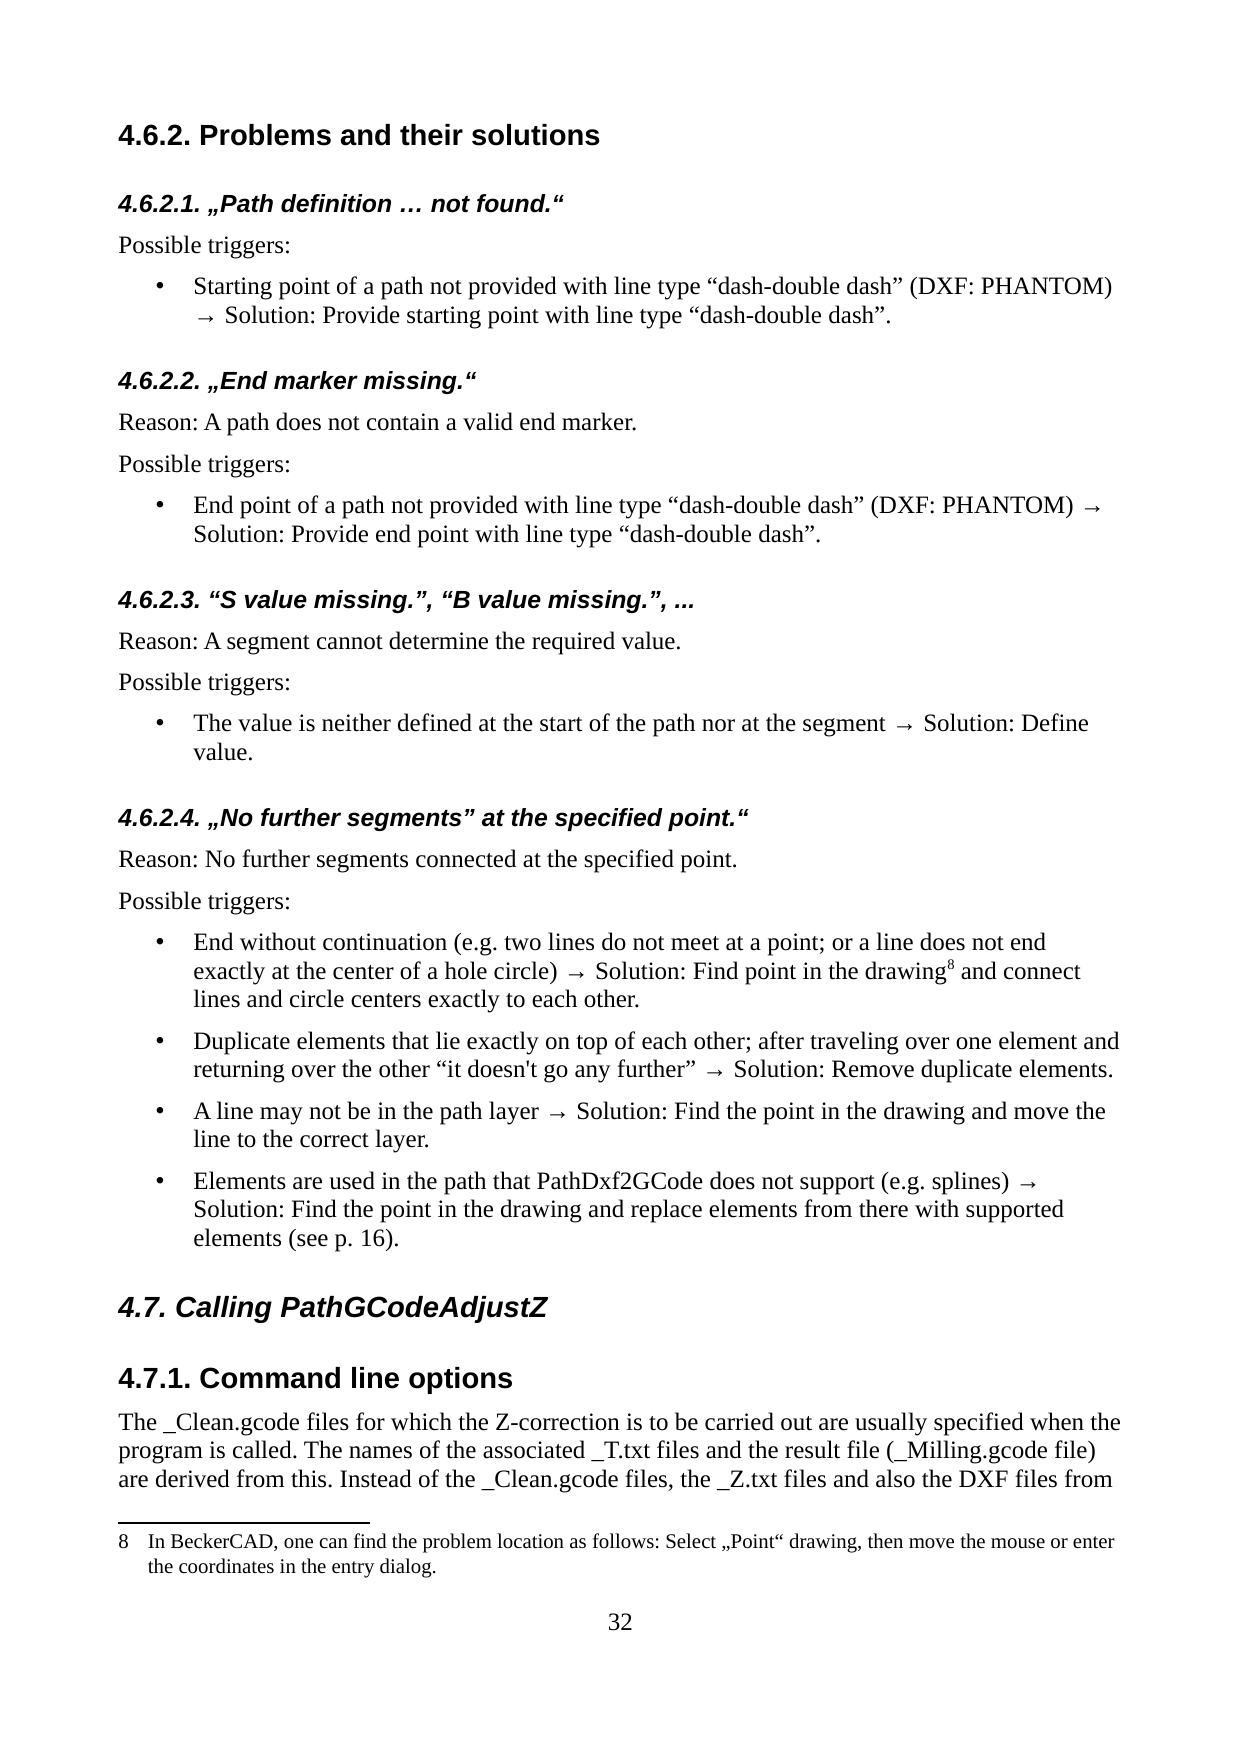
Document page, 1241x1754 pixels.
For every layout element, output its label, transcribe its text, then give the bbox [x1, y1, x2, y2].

list In BeckerCAD, one can find the problem location as follows: Select „Point“ drawing, then move the mouse or enter the coordinates in the entry dialog. [118, 1529, 1122, 1578]
list End without continuation (e.g. two lines do not meet at a point; or a line does not end exactly at the center of a hole circle) → Solution: Find point in the drawing and connect lines and circle centers exactly to each other. [156, 927, 1122, 1013]
text Possible triggers: [118, 230, 1122, 259]
subtitle 4.6.2.3. “S value missing.”, “B value missing.”, ... [118, 585, 1122, 613]
text Possible triggers: [118, 449, 1122, 477]
list A line may not be in the path layer → Solution: Find the point in the drawing and move the line to the correct layer. [156, 1096, 1122, 1153]
text Possible triggers: [118, 886, 1122, 914]
text The _Clean.gcode files for which the Z-correction is to be carried out are usually specified when the program is called. The names of the associated _T.txt files and the result file (_Milling.gcode file) are derived from this. Instead of the _Clean.gcode files, the _Z.txt files and also the DXF files from [118, 1407, 1122, 1493]
list Duplicate elements that lie exactly on top of each other; after traveling over one element and returning over the other “it doesn't go any further” → Solution: Remove duplicate elements. [156, 1026, 1122, 1083]
subtitle 4.7.1. Command line options [118, 1361, 1122, 1394]
subtitle 4.6.2.4. „No further segments” at the specified point.“ [118, 803, 1122, 832]
subtitle 4.6.2.1. „Path definition … not found.“ [118, 189, 1122, 218]
list End point of a path not provided with line type “dash-double dash” (DXF: PHANTOM) → Solution: Provide end point with line type “dash-double dash”. [156, 490, 1122, 547]
list The value is neither defined at the start of the path nor at the segment → Solution: Define value. [156, 708, 1122, 766]
subtitle 4.7. Calling PathGCodeAdjustZ [118, 1289, 1122, 1323]
list Elements are used in the path that PathDxf2GCode does not support (e.g. splines) → Solution: Find the point in the drawing and replace elements from there with supported elements (see p. 15). [156, 1166, 1122, 1252]
text Reason: No further segments connected at the specified point. [118, 844, 1122, 873]
subtitle 4.6.2. Problems and their solutions [118, 118, 1122, 152]
text Reason: A segment cannot determine the required value. [118, 626, 1122, 655]
subtitle 4.6.2.2. „End marker missing.“ [118, 366, 1122, 395]
list Starting point of a path not provided with line type “dash-double dash” (DXF: PHANTOM) → Solution: Provide starting point with line type “dash-double dash”. [156, 271, 1122, 329]
text Reason: A path does not contain a valid end marker. [118, 407, 1122, 436]
text Possible triggers: [118, 667, 1122, 696]
